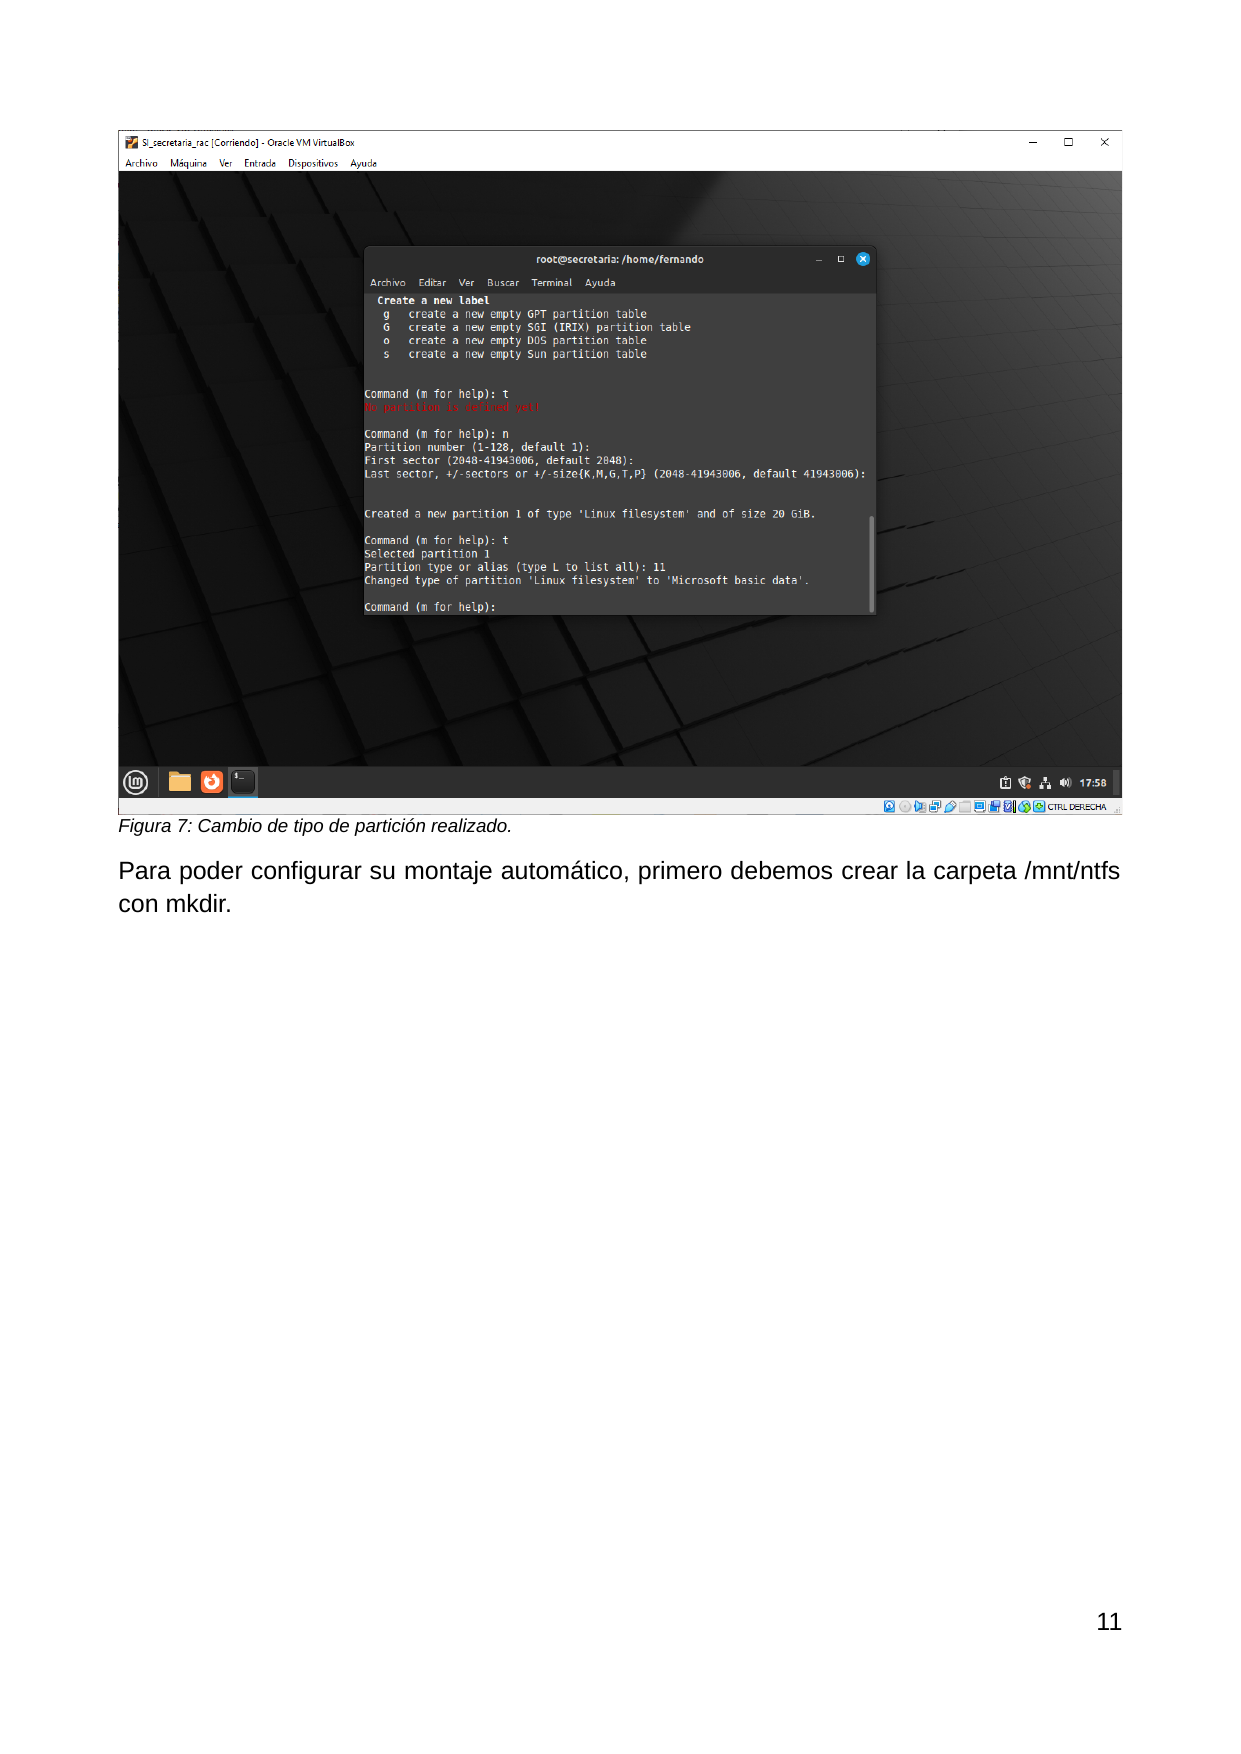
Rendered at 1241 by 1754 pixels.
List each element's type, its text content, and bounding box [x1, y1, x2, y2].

text Figura 7: Cambio de tipo de partición realizado. [118, 815, 1122, 837]
picture [118, 130, 1123, 815]
text Para poder configurar su montaje automático, primero debemos crear la carpeta /mnt/ntfs con mkdir. [118, 856, 1122, 917]
